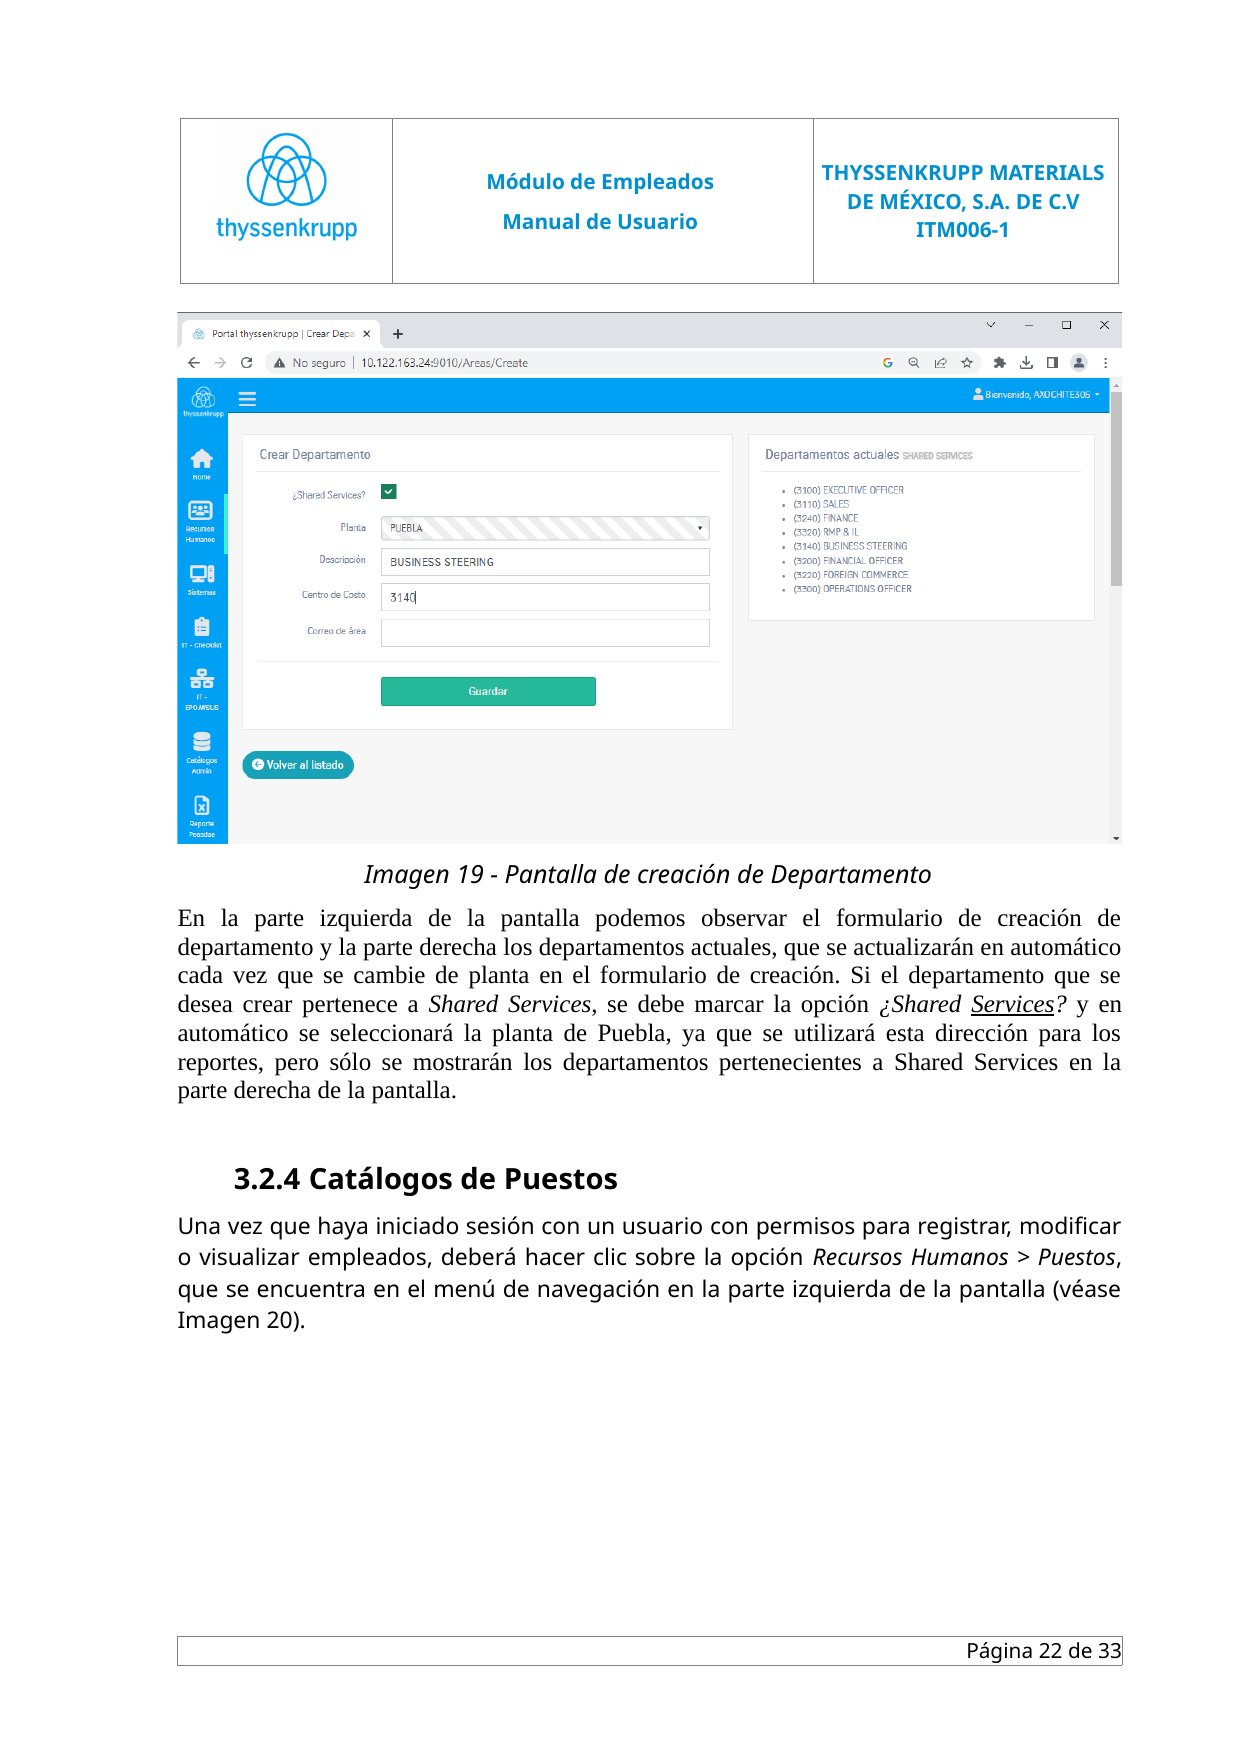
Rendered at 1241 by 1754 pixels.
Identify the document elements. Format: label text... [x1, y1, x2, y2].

text En la parte izquierda de la pantalla podemos observar el formulario de creación de departamento y la parte derecha los departamentos actuales, que se actualizarán en automático cada vez que se cambie de planta en el formulario de creación. Si el departamento que se desea crear pertenece a Shared Services, se debe marcar la opción ¿Shared Services? y en automático se seleccionará la planta de Puebla, ya que se utilizará esta dirección para los reportes, pero sólo se mostrarán los departamentos pertenecientes a Shared Services en la parte derecha de la pantalla. [177, 903, 1122, 1104]
subtitle Catálogos de Puestos [233, 1158, 1122, 1198]
text Una vez que haya iniciado sesión con un usuario con permisos para registrar, modificar o visualizar empleados, deberá hacer clic sobre la opción Recursos Humanos > Puestos, que se encuentra en el menú de navegación en la parte izquierda de la pantalla (véase Imagen 20). [177, 1210, 1122, 1335]
text Imagen 19 - Pantalla de creación de Departamento [177, 856, 1122, 890]
